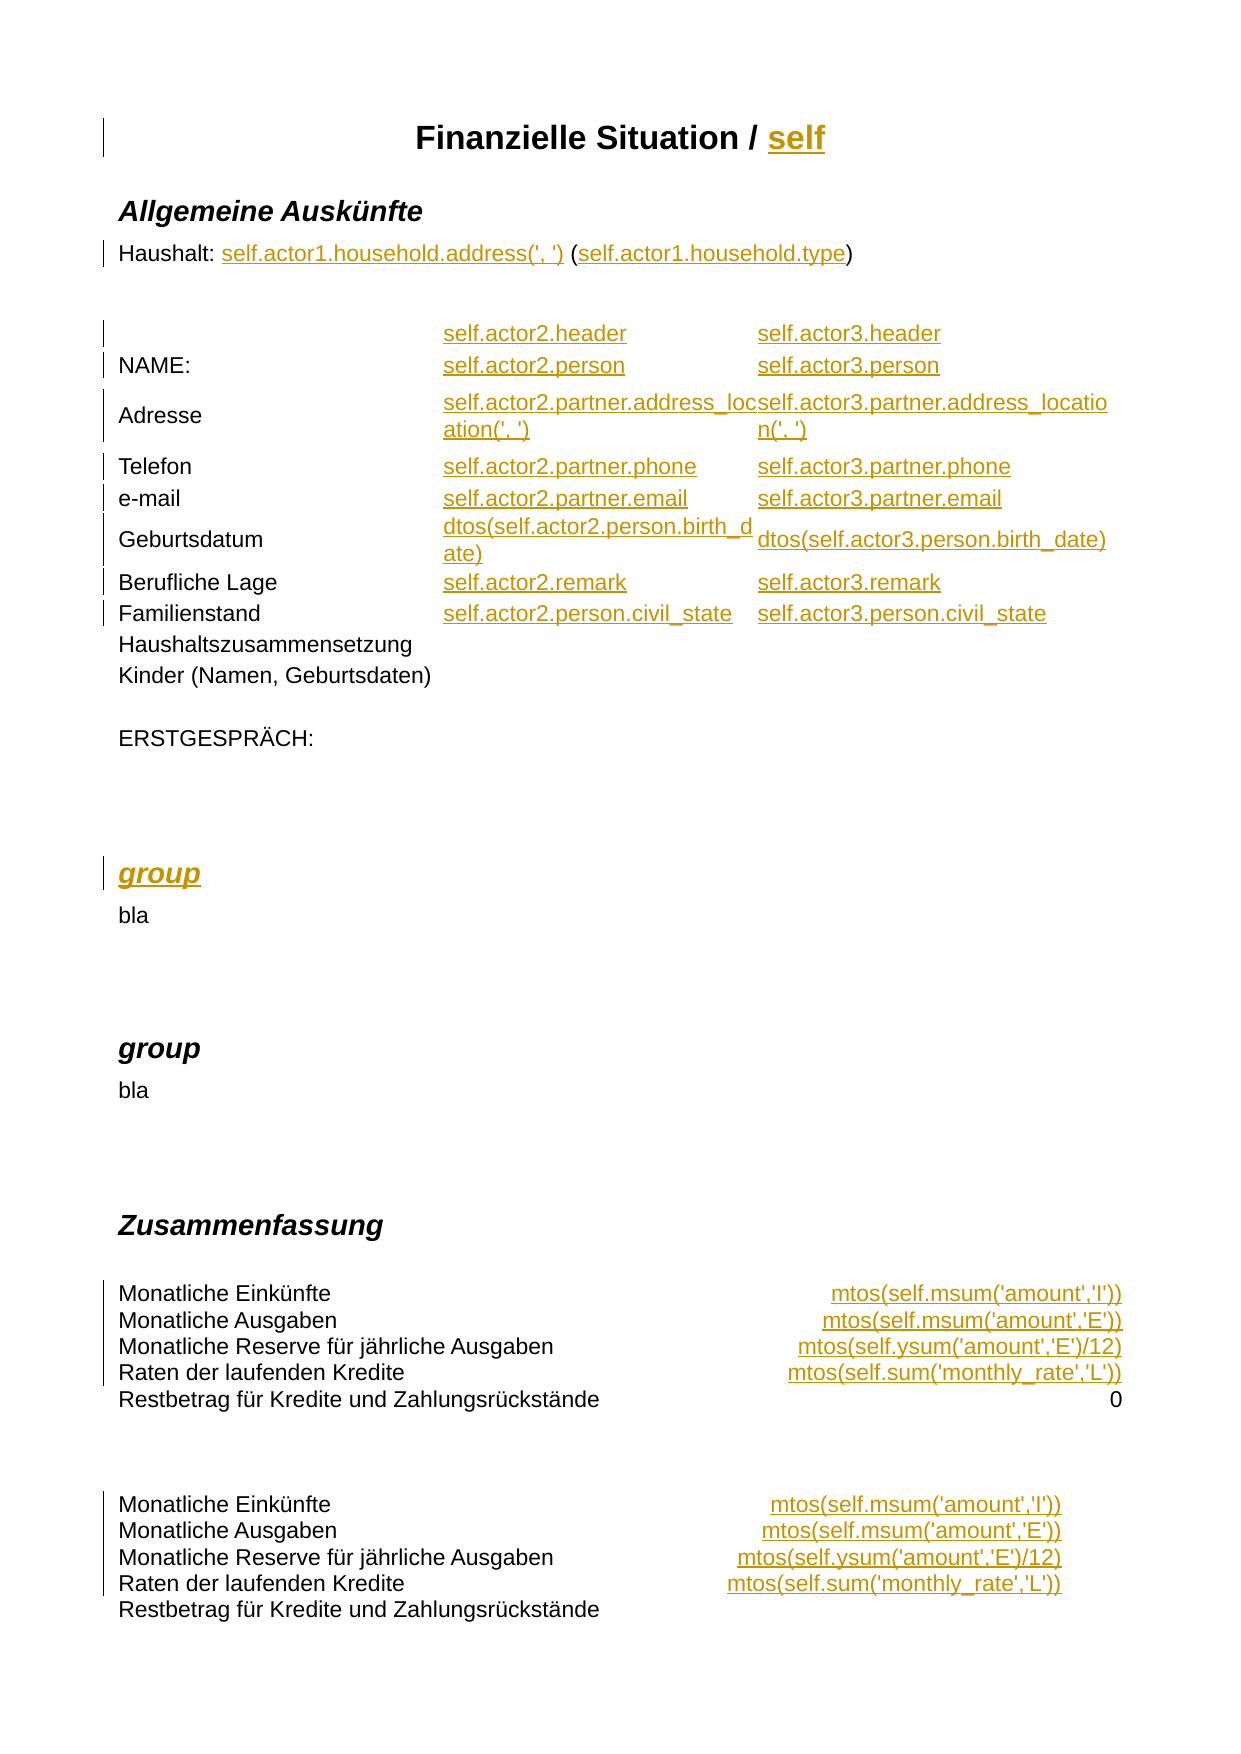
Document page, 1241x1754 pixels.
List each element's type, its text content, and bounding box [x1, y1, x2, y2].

table_cell Geburtsdatum [118, 513, 443, 566]
subtitle group [118, 1031, 1122, 1065]
table_cell Restbetrag für Kredite und Zahlungsrückstände [118, 1386, 620, 1412]
table_cell mtos(self.ysum('amount','E')/12) [620, 1333, 1122, 1359]
table_cell self.actor2.person.civil_state [443, 597, 757, 628]
table_cell dtos(self.actor3.person.birth_date) [757, 513, 1120, 566]
table_cell e-mail [118, 482, 443, 513]
text Restbetrag für Kredite und Zahlungsrückstände [118, 1596, 1122, 1623]
text bla [118, 902, 1122, 929]
table_header [118, 318, 443, 349]
table_header mtos(self.msum('amount','I')) [620, 1280, 1122, 1307]
table_cell Monatliche Ausgaben [118, 1307, 620, 1333]
table_cell [443, 691, 757, 722]
table_cell Kinder (Namen, Geburtsdaten) [118, 660, 443, 691]
table_cell [757, 660, 1120, 691]
table_cell [757, 629, 1120, 660]
table_cell [118, 691, 443, 722]
table_header self.actor2.header [443, 318, 757, 349]
table_cell Berufliche Lage [118, 566, 443, 597]
table_cell Raten der laufenden Kredite [118, 1359, 620, 1386]
table_header self.actor3.header [757, 318, 1120, 349]
table_cell self.actor2.partner.address_loc [443, 381, 757, 412]
subtitle group [118, 856, 1122, 890]
table_header Monatliche Einkünfte [118, 1280, 620, 1307]
table_cell [443, 629, 757, 660]
table_cell [757, 722, 1120, 753]
table_cell Adresse [118, 381, 443, 451]
table_cell Haushaltszusammensetzung [118, 629, 443, 660]
table_cell self.actor3.person.civil_state [757, 597, 1120, 628]
text Monatliche Reserve für jährliche Ausgaben mtos(self.ysum('amount','E')/12) [118, 1544, 1122, 1570]
table_cell self.actor2.partner.phone [443, 451, 757, 482]
subtitle Finanzielle Situation / self [118, 118, 1122, 157]
text Haushalt: self.actor1.household.address(', ') (self.actor1.household.type) [118, 240, 1122, 267]
table_cell Telefon [118, 451, 443, 482]
table_cell Monatliche Reserve für jährliche Ausgaben [118, 1333, 620, 1359]
text Monatliche Ausgaben mtos(self.msum('amount','E')) [118, 1517, 1122, 1544]
text bla [118, 1077, 1122, 1104]
table_cell self.actor3.person [757, 349, 1120, 381]
table_cell self.actor3.remark [757, 566, 1120, 597]
table_cell dtos(self.actor2.person.birth_date) [443, 513, 757, 566]
table_cell 0 [620, 1386, 1122, 1412]
subtitle Allgemeine Auskünfte [118, 194, 1122, 228]
subtitle Zusammenfassung [118, 1208, 1122, 1241]
table_cell self.actor3.partner.phone [757, 451, 1120, 482]
text Raten der laufenden Kredite mtos(self.sum('monthly_rate','L')) [118, 1570, 1122, 1596]
table_cell self.actor3.partner.address_location(', ') [757, 381, 1120, 451]
table_cell [443, 722, 757, 753]
table_cell self.actor2.partner.email [443, 482, 757, 513]
table_cell self.actor2.remark [443, 566, 757, 597]
table_cell ation(', ') [443, 413, 757, 451]
table_cell NAME: [118, 349, 443, 381]
text Monatliche Einkünfte mtos(self.msum('amount','I')) [118, 1491, 1122, 1517]
table_cell mtos(self.sum('monthly_rate','L')) [620, 1359, 1122, 1386]
table_cell [757, 691, 1120, 722]
table_cell Familienstand [118, 597, 443, 628]
table_cell self.actor2.person [443, 349, 757, 381]
table_cell ERSTGESPRÄCH: [118, 722, 443, 753]
table_cell self.actor3.partner.email [757, 482, 1120, 513]
table_cell mtos(self.msum('amount','E')) [620, 1307, 1122, 1333]
table_cell [443, 660, 757, 691]
